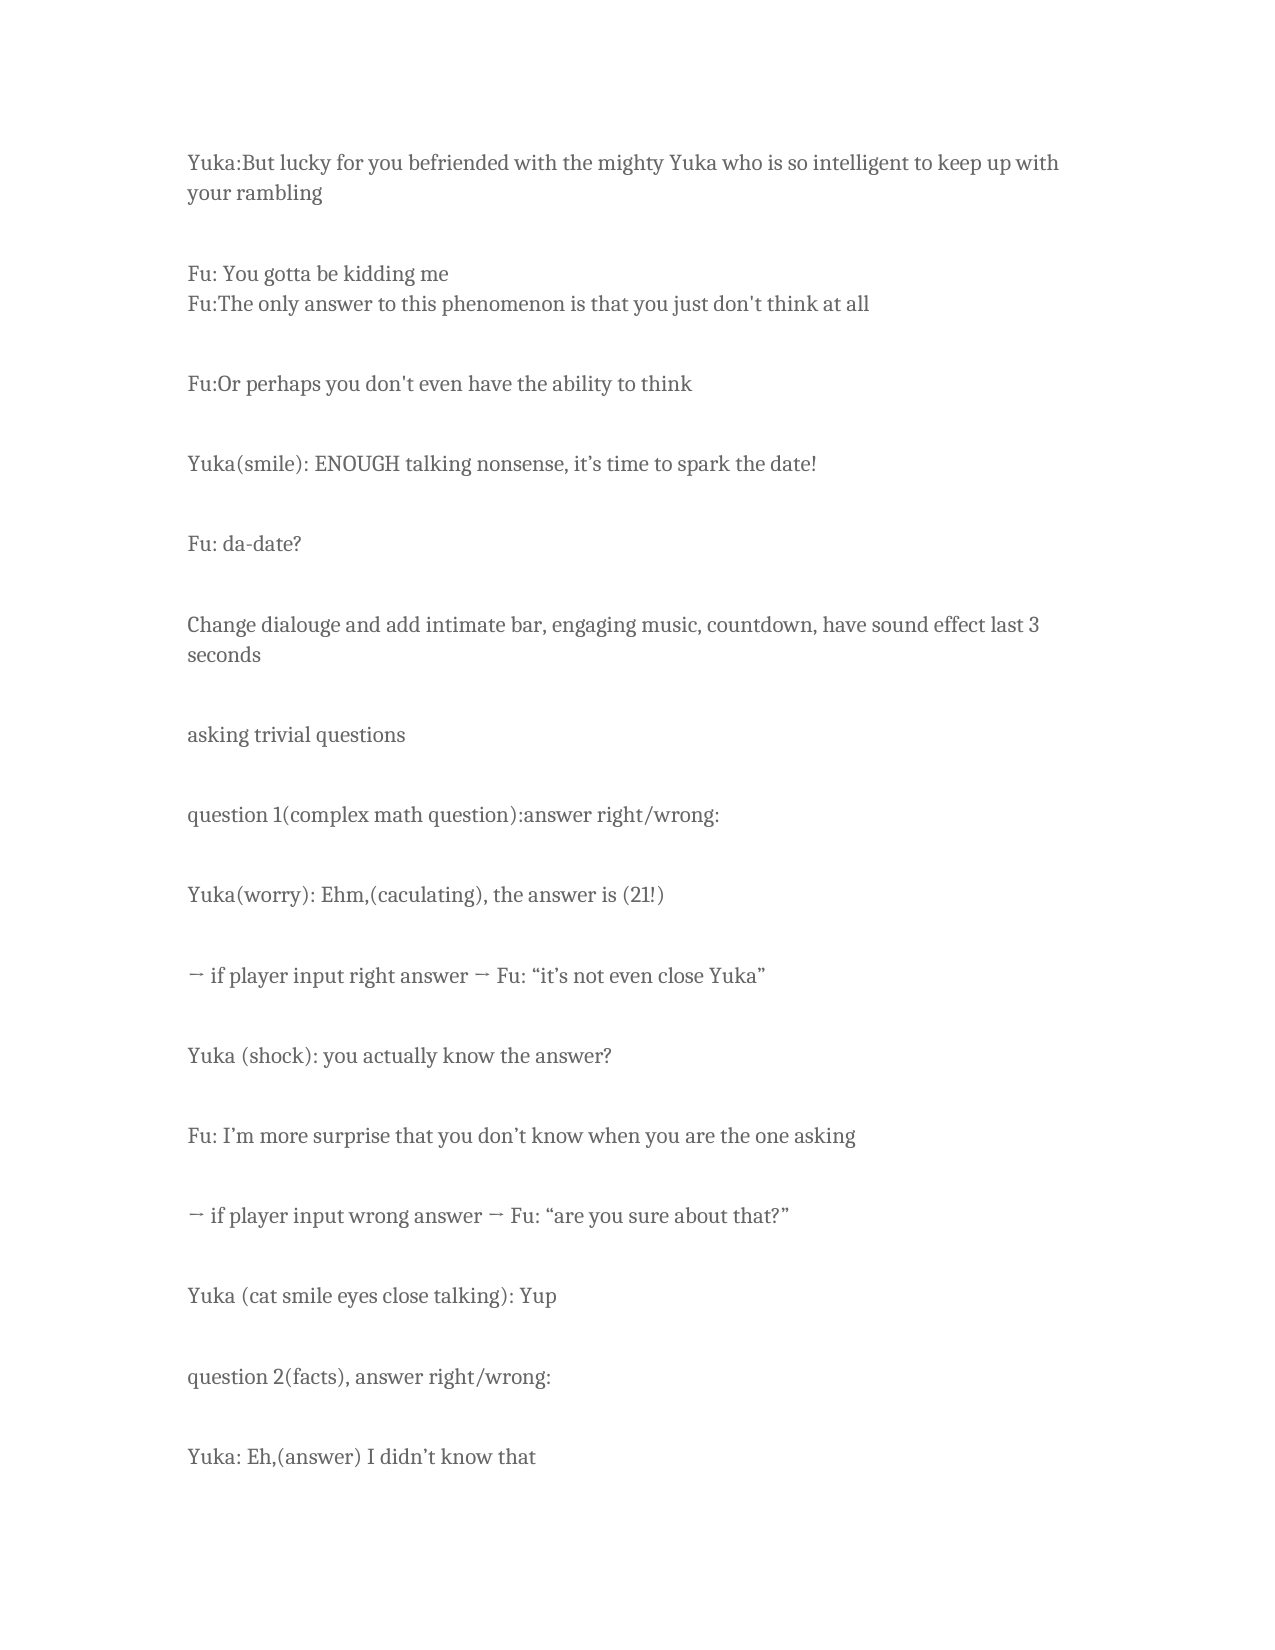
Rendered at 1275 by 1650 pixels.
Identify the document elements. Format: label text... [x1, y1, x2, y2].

text Yuka:But lucky for you befriended with the mighty Yuka who is so intelligent to keep up with your rambling [187, 150, 1087, 207]
text Fu: I’m more surprise that you don’t know when you are the one asking [187, 1123, 1087, 1149]
text → if player input right answer → Fu: “it’s not even close Yuka” [187, 962, 1087, 989]
text Fu: You gotta be kidding me Fu:The only answer to this phenomenon is that you just don't think at all [187, 260, 1087, 317]
text Yuka (cat smile eyes close talking): Yup [187, 1283, 1087, 1310]
text → if player input wrong answer → Fu: “are you sure about that?” [187, 1203, 1087, 1229]
text asking trivial questions [187, 722, 1087, 748]
text Fu:Or perhaps you don't even have the ability to think [187, 371, 1087, 397]
text Yuka (shock): you actually know the answer? [187, 1043, 1087, 1069]
text Yuka: Eh,(answer) I didn’t know that [187, 1444, 1087, 1470]
text Yuka(smile): ENOUGH talking nonsense, it’s time to spark the date! [187, 451, 1087, 477]
text question 2(facts), answer right/wrong: [187, 1363, 1087, 1390]
text Yuka(worry): Ehm,(caculating), the answer is (21!) [187, 882, 1087, 909]
text Fu: da-date? [187, 531, 1087, 558]
text question 1(complex math question):answer right/wrong: [187, 802, 1087, 828]
text Change dialouge and add intimate bar, engaging music, countdown, have sound effect last 3 seconds [187, 611, 1087, 668]
